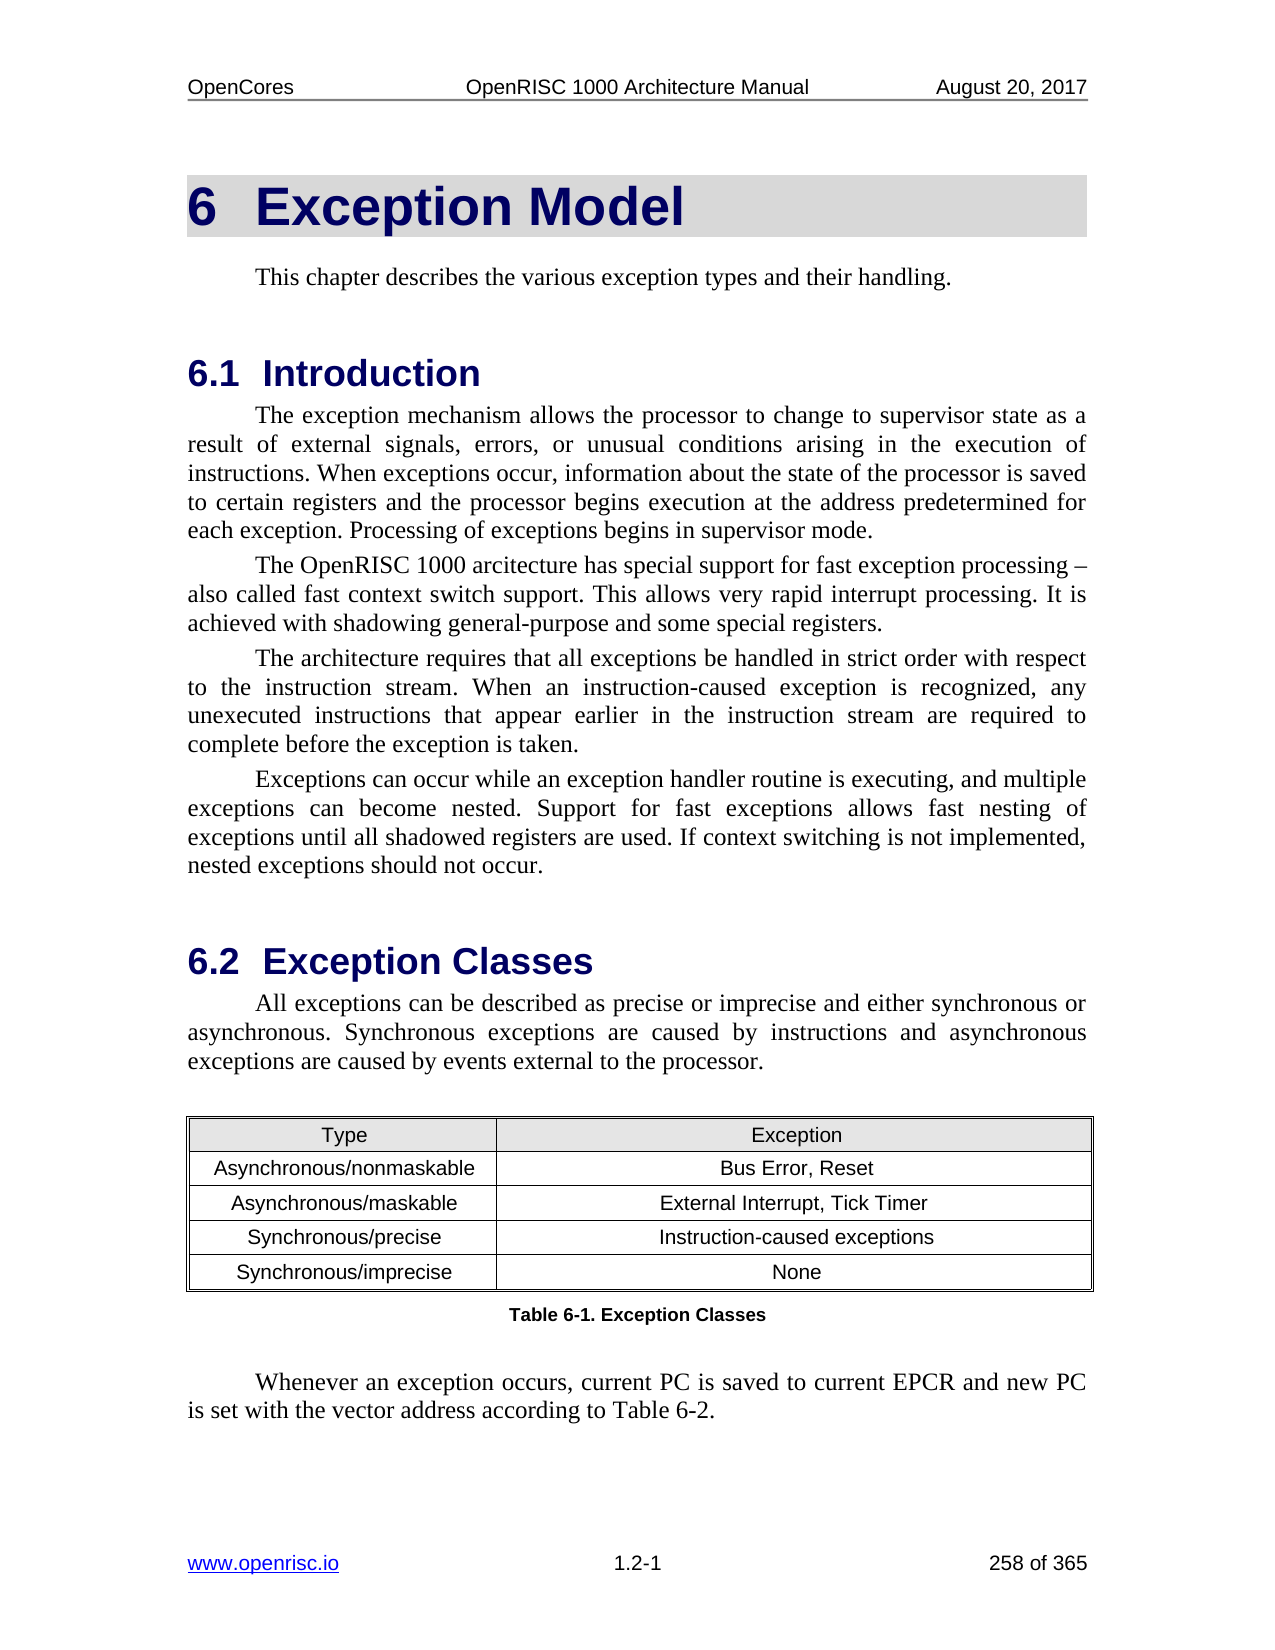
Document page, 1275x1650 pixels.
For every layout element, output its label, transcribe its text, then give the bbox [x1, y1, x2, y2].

table_cell None [497, 1255, 1091, 1289]
text The OpenRISC 1000 arcitecture has special support for fast exception processing – also called fast context switch support. This allows very rapid interrupt processing. It is achieved with shadowing general-purpose and some special registers. [187, 550, 1087, 637]
text Whenever an exception occurs, current PC is saved to current EPCR and new PC is set with the vector address according to Table 6-2. [187, 1367, 1087, 1424]
text Exceptions can occur while an exception handler routine is executing, and multiple exceptions can become nested. Support for fast exceptions allows fast nesting of exceptions until all shadowed registers are used. If context switching is not implemented, nested exceptions should not occur. [187, 764, 1087, 879]
table_cell External Interrupt, Tick Timer [497, 1186, 1091, 1220]
text The architecture requires that all exceptions be handled in strict order with respect to the instruction stream. When an instruction-caused exception is recognized, any unexecuted instructions that appear earlier in the instruction stream are required to complete before the exception is taken. [187, 643, 1087, 758]
table_cell Instruction-caused exceptions [497, 1221, 1091, 1254]
text The exception mechanism allows the processor to change to supervisor state as a result of external signals, errors, or unusual conditions arising in the execution of instructions. When exceptions occur, information about the state of the processor is saved to certain registers and the processor begins execution at the address predetermined for each exception. Processing of exceptions begins in supervisor mode. [187, 400, 1087, 544]
text All exceptions can be described as precise or imprecise and either synchronous or asynchronous. Synchronous exceptions are caused by instructions and asynchronous exceptions are caused by events external to the processor. [187, 988, 1087, 1075]
table_cell Synchronous/imprecise [190, 1255, 496, 1289]
table_cell Asynchronous/maskable [190, 1186, 496, 1220]
table_header Exception [497, 1119, 1091, 1151]
table_cell Asynchronous/nonmaskable [190, 1152, 496, 1185]
text Table 6-1. Exception Classes [187, 1304, 1087, 1325]
subtitle Exception Model [187, 175, 1087, 237]
subtitle Introduction [187, 351, 1087, 394]
text This chapter describes the various exception types and their handling. [187, 262, 1087, 291]
subtitle Exception Classes [187, 939, 1087, 982]
table_cell Bus Error, Reset [497, 1152, 1091, 1185]
table_header Type [190, 1119, 496, 1151]
table_cell Synchronous/precise [190, 1221, 496, 1254]
